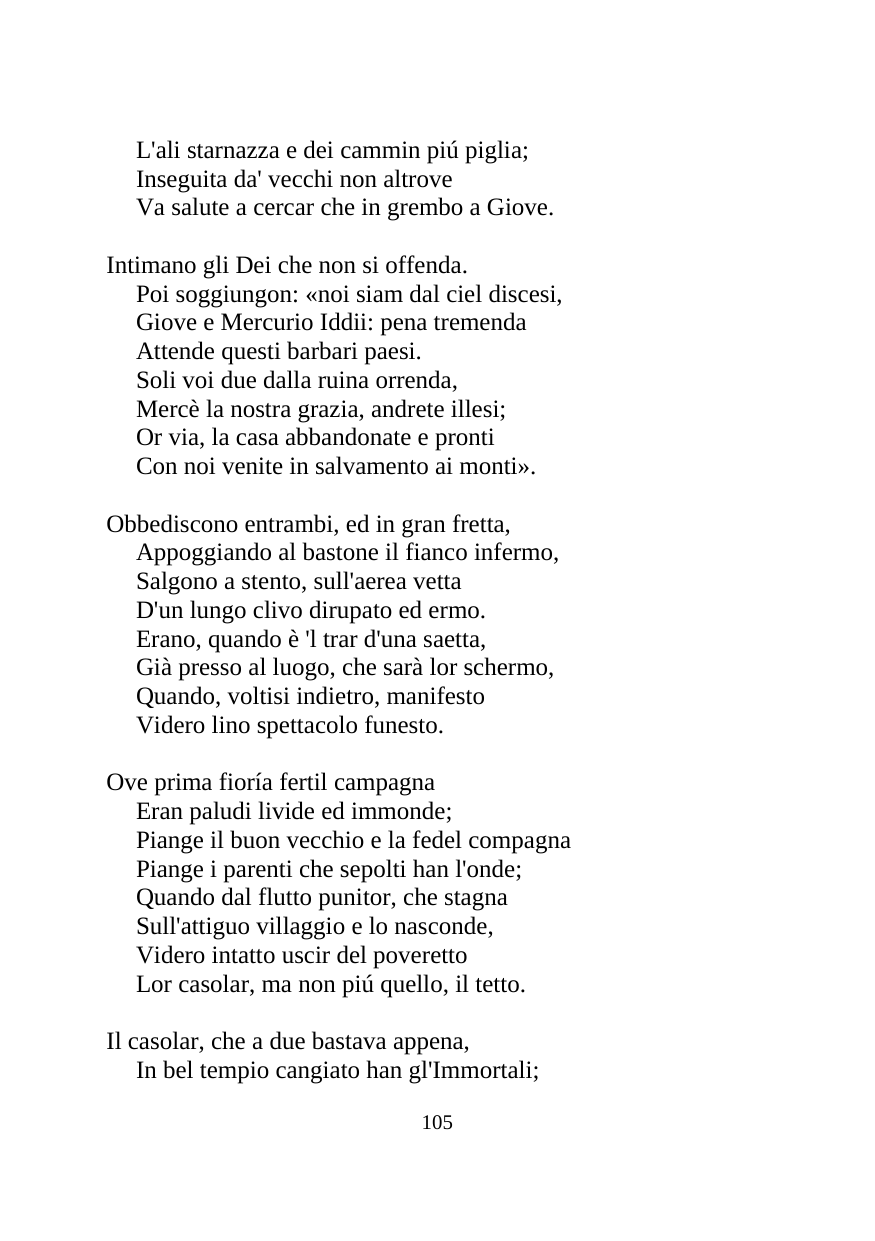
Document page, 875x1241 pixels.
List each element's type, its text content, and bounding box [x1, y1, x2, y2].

text Salgono a stento, sull'aerea vetta [106, 566, 768, 595]
text Già presso al luogo, che sarà lor schermo, [106, 652, 768, 681]
text Quando, voltisi indietro, manifesto [106, 681, 768, 710]
text Con noi venite in salvamento ai monti». [106, 451, 768, 480]
text Piange il buon vecchio e la fedel compagna [106, 825, 768, 854]
text Ove prima fioría fertil campagna [106, 767, 768, 796]
text Piange i parenti che sepolti han l'onde; [106, 854, 768, 882]
text Sull'attiguo villaggio e lo nasconde, [106, 911, 768, 940]
text Va salute a cercar che in grembo a Giove. [106, 192, 768, 221]
text Poi soggiungon: «noi siam dal ciel discesi, [106, 279, 768, 307]
text Videro intatto uscir del poveretto [106, 940, 768, 969]
text Inseguita da' vecchi non altrove [106, 164, 768, 192]
text L'ali starnazza e dei cammin piú piglia; [106, 135, 768, 164]
text Lor casolar, ma non piú quello, il tetto. [106, 969, 768, 997]
text Obbediscono entrambi, ed in gran fretta, [106, 509, 768, 537]
text Il casolar, che a due bastava appena, [106, 1026, 768, 1055]
text Or via, la casa abbandonate e pronti [106, 422, 768, 451]
text Soli voi due dalla ruina orrenda, [106, 365, 768, 394]
text Attende questi barbari paesi. [106, 336, 768, 365]
text In bel tempio cangiato han gl'Immortali; [106, 1055, 768, 1084]
text Erano, quando è 'l trar d'una saetta, [106, 624, 768, 652]
text Quando dal flutto punitor, che stagna [106, 882, 768, 911]
text Videro lino spettacolo funesto. [106, 710, 768, 739]
text Intimano gli Dei che non si offenda. [106, 250, 768, 279]
text Giove e Mercurio Iddii: pena tremenda [106, 307, 768, 336]
text Mercè la nostra grazia, andrete illesi; [106, 394, 768, 422]
text Appoggiando al bastone il fianco infermo, [106, 537, 768, 566]
text D'un lungo clivo dirupato ed ermo. [106, 595, 768, 624]
text Eran paludi livide ed immonde; [106, 796, 768, 825]
